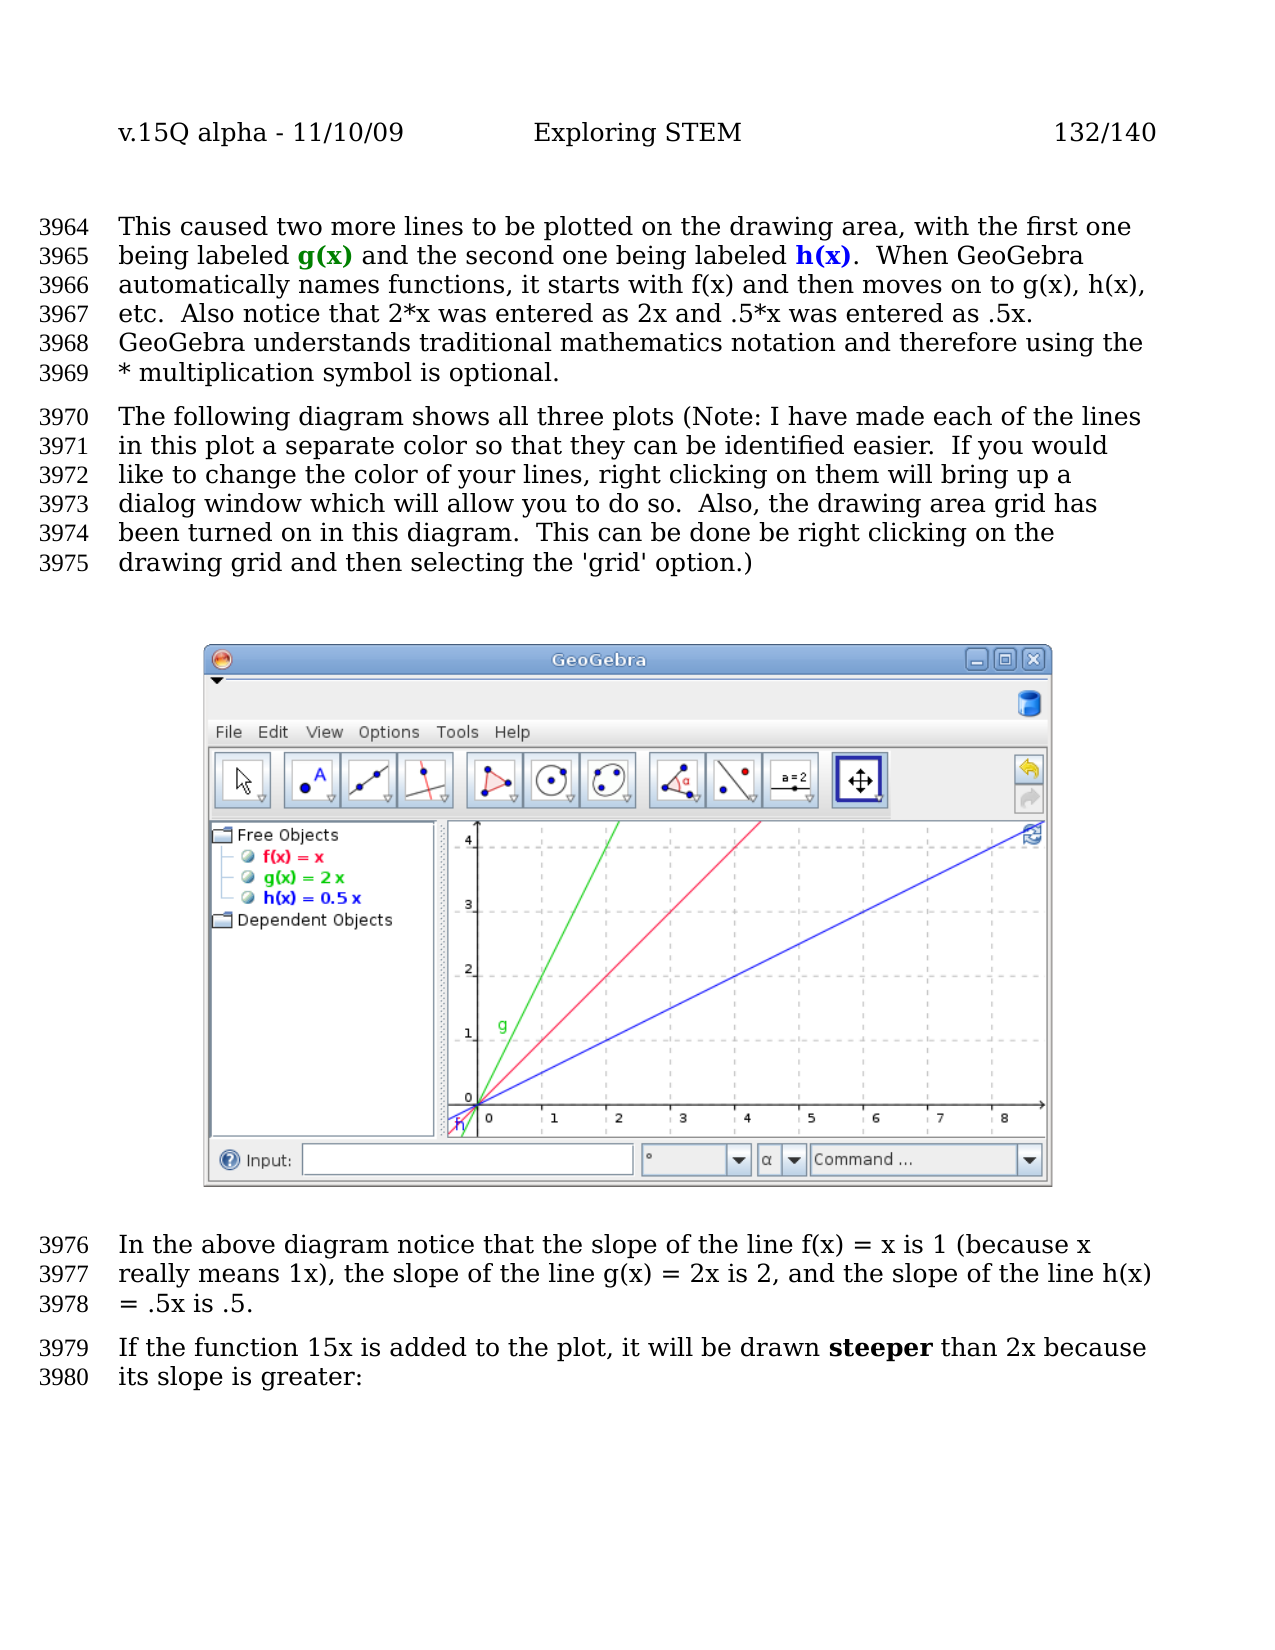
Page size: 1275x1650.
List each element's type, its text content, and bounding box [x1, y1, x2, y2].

text In the above diagram notice that the slope of the line f(x) = x is 1 (because x really means 1x), the slope of the line g(x) = 2x is 2, and the slope of the line h(x) = .5x is .5. [118, 1230, 1157, 1318]
text The following diagram shows all three plots (Note: I have made each of the lines in this plot a separate color so that they can be identified easier. If you would like to change the color of your lines, right clicking on them will bring up a dialog window which will allow you to do so. Also, the drawing area grid has been turned on in this diagram. This can be done be right clicking on the drawing grid and then selecting the 'grid' option.) [118, 402, 1157, 577]
text This caused two more lines to be plotted on the drawing area, with the first one being labeled g(x) and the second one being labeled h(x). When GeoGebra automatically names functions, it starts with f(x) and then moves on to g(x), h(x), etc. Also notice that 2*x was entered as 2x and .5*x was entered as .5x. GeoGebra understands traditional mathematics notation and therefore using the * multiplication symbol is optional. [118, 212, 1157, 387]
picture [203, 644, 1053, 1187]
text If the function 15x is added to the plot, it will be drawn steeper than 2x because its slope is greater: [118, 1333, 1157, 1391]
